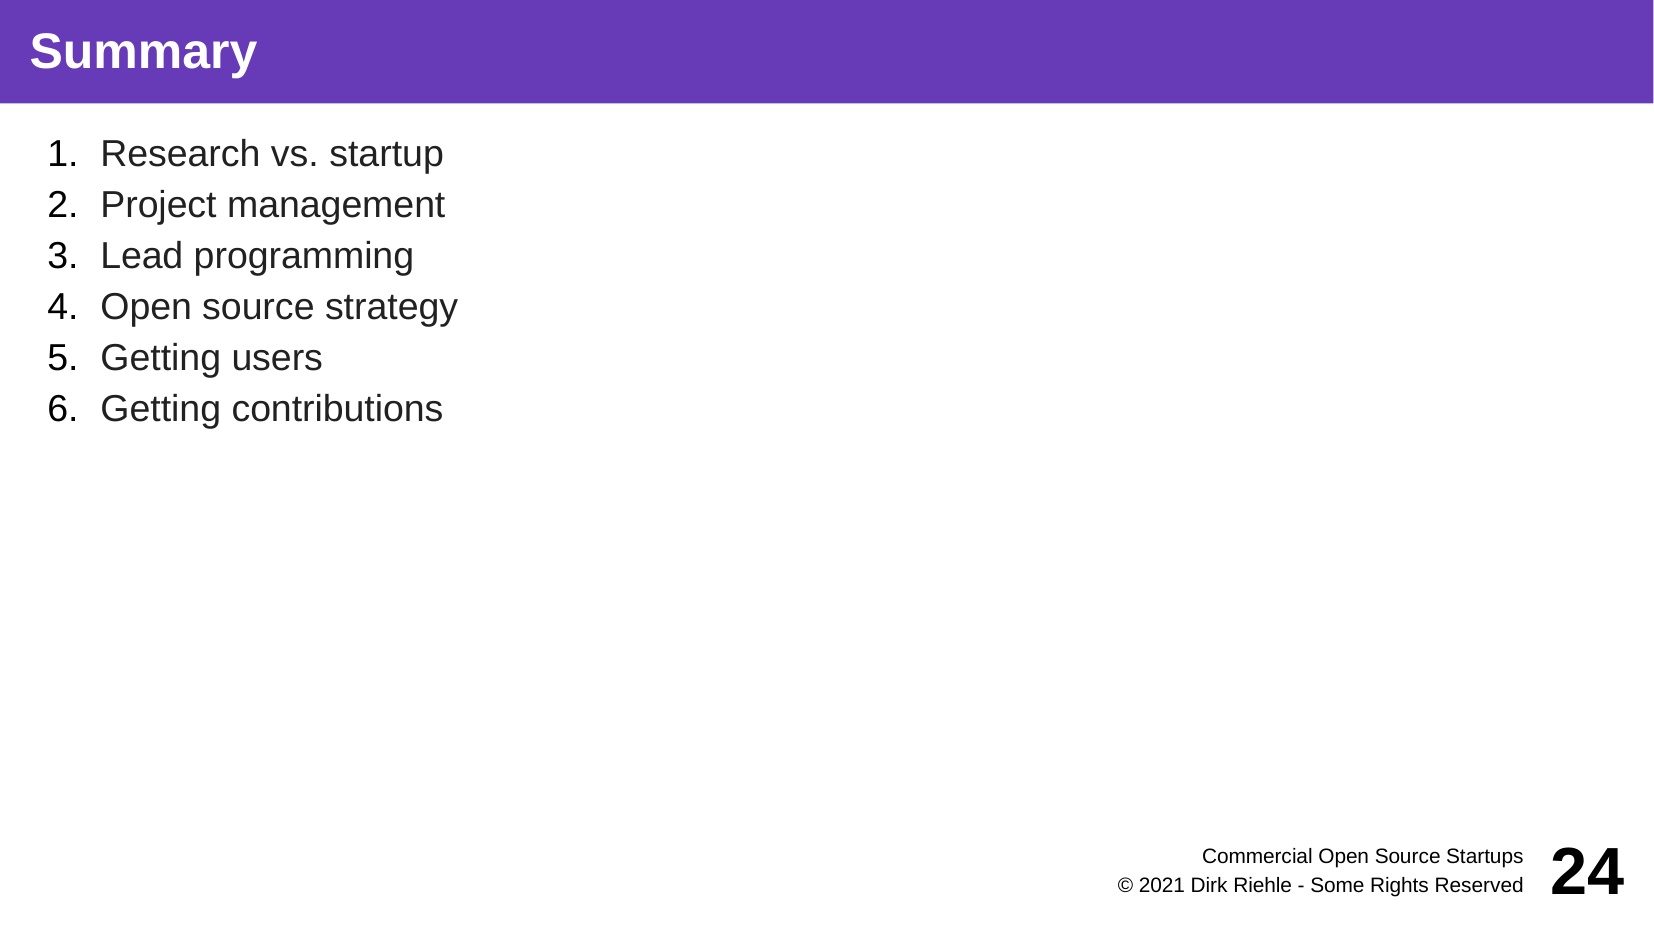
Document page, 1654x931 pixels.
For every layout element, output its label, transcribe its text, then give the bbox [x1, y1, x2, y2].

list Research vs. startup Project management Lead programming Open source strategy Getting users Getting contributions [29, 132, 1625, 813]
title Summary [0, 0, 1654, 104]
